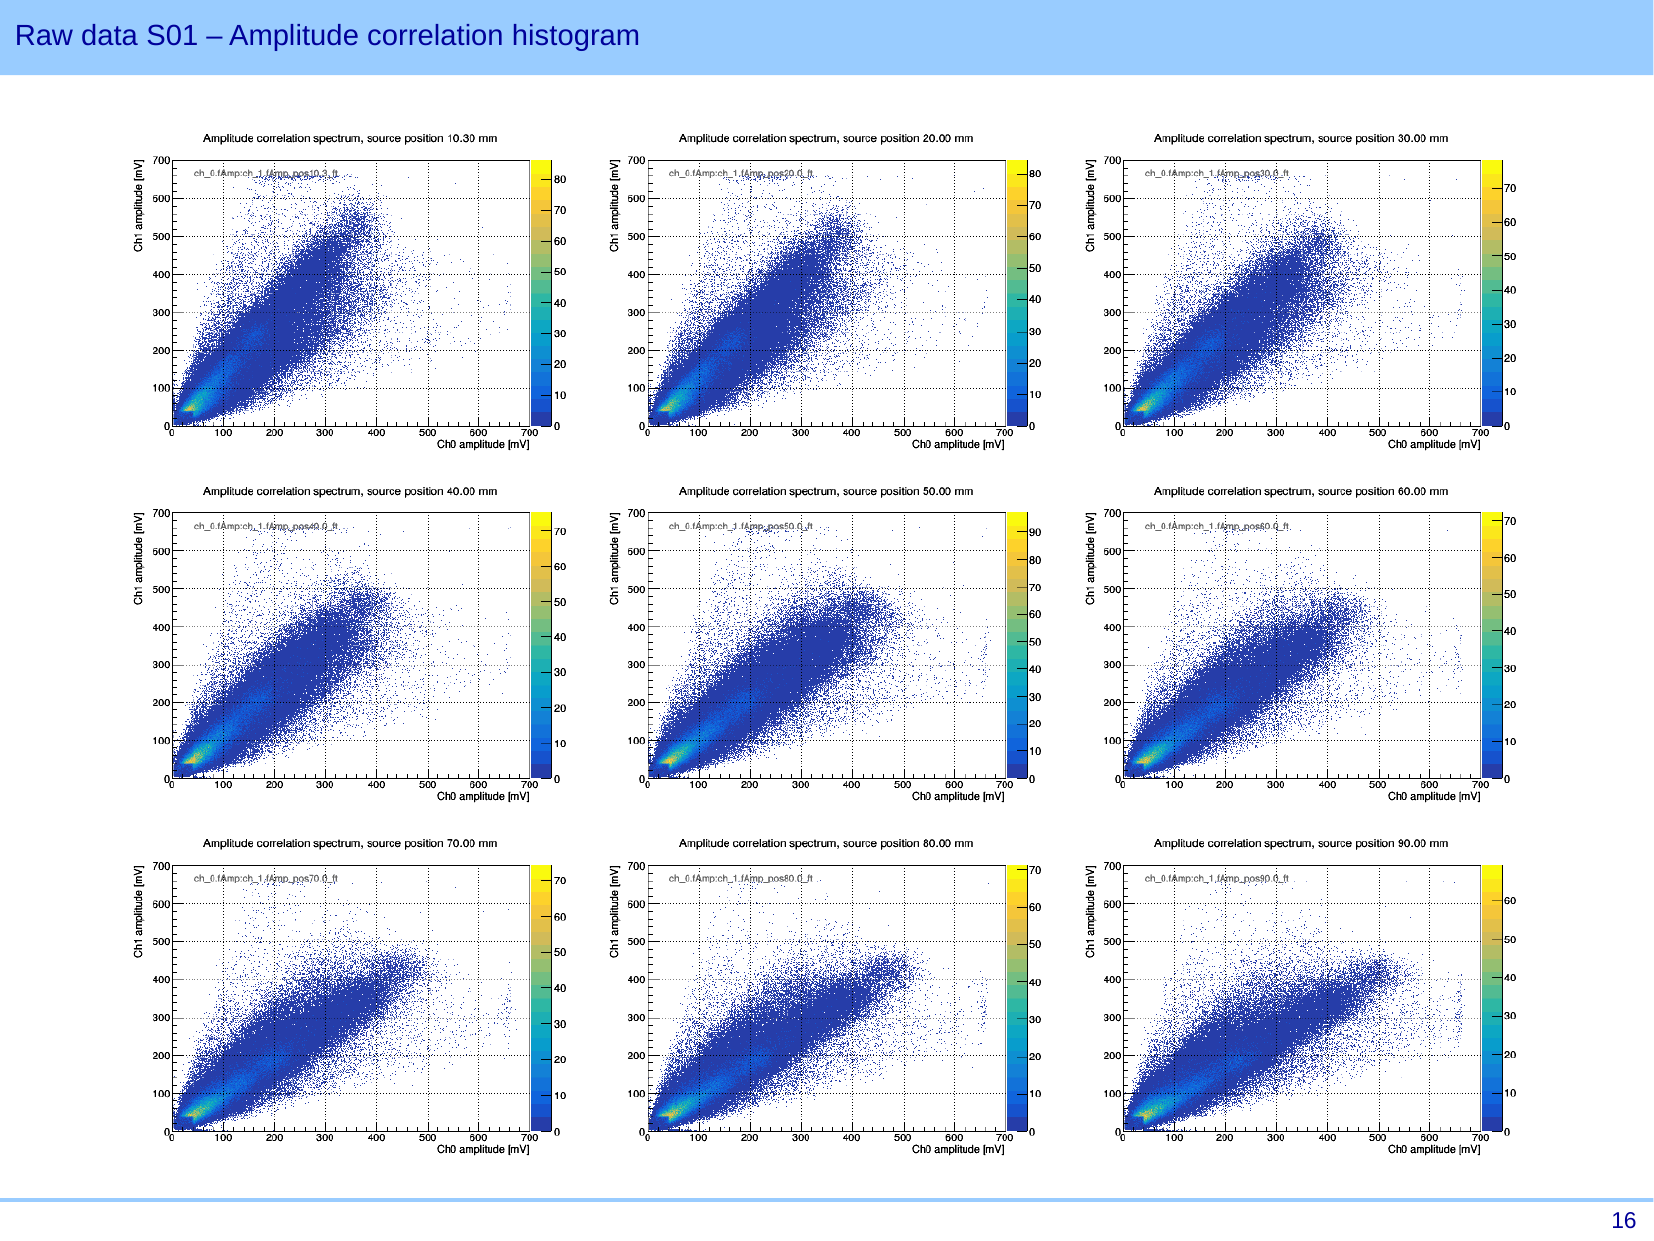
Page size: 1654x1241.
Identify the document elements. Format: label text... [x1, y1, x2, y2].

text_box 16 [1590, 1200, 1654, 1241]
text_box Raw data S01 – Amplitude correlation histogram [0, 11, 1096, 60]
text_box [0, 0, 1654, 76]
picture [114, 117, 1540, 1175]
